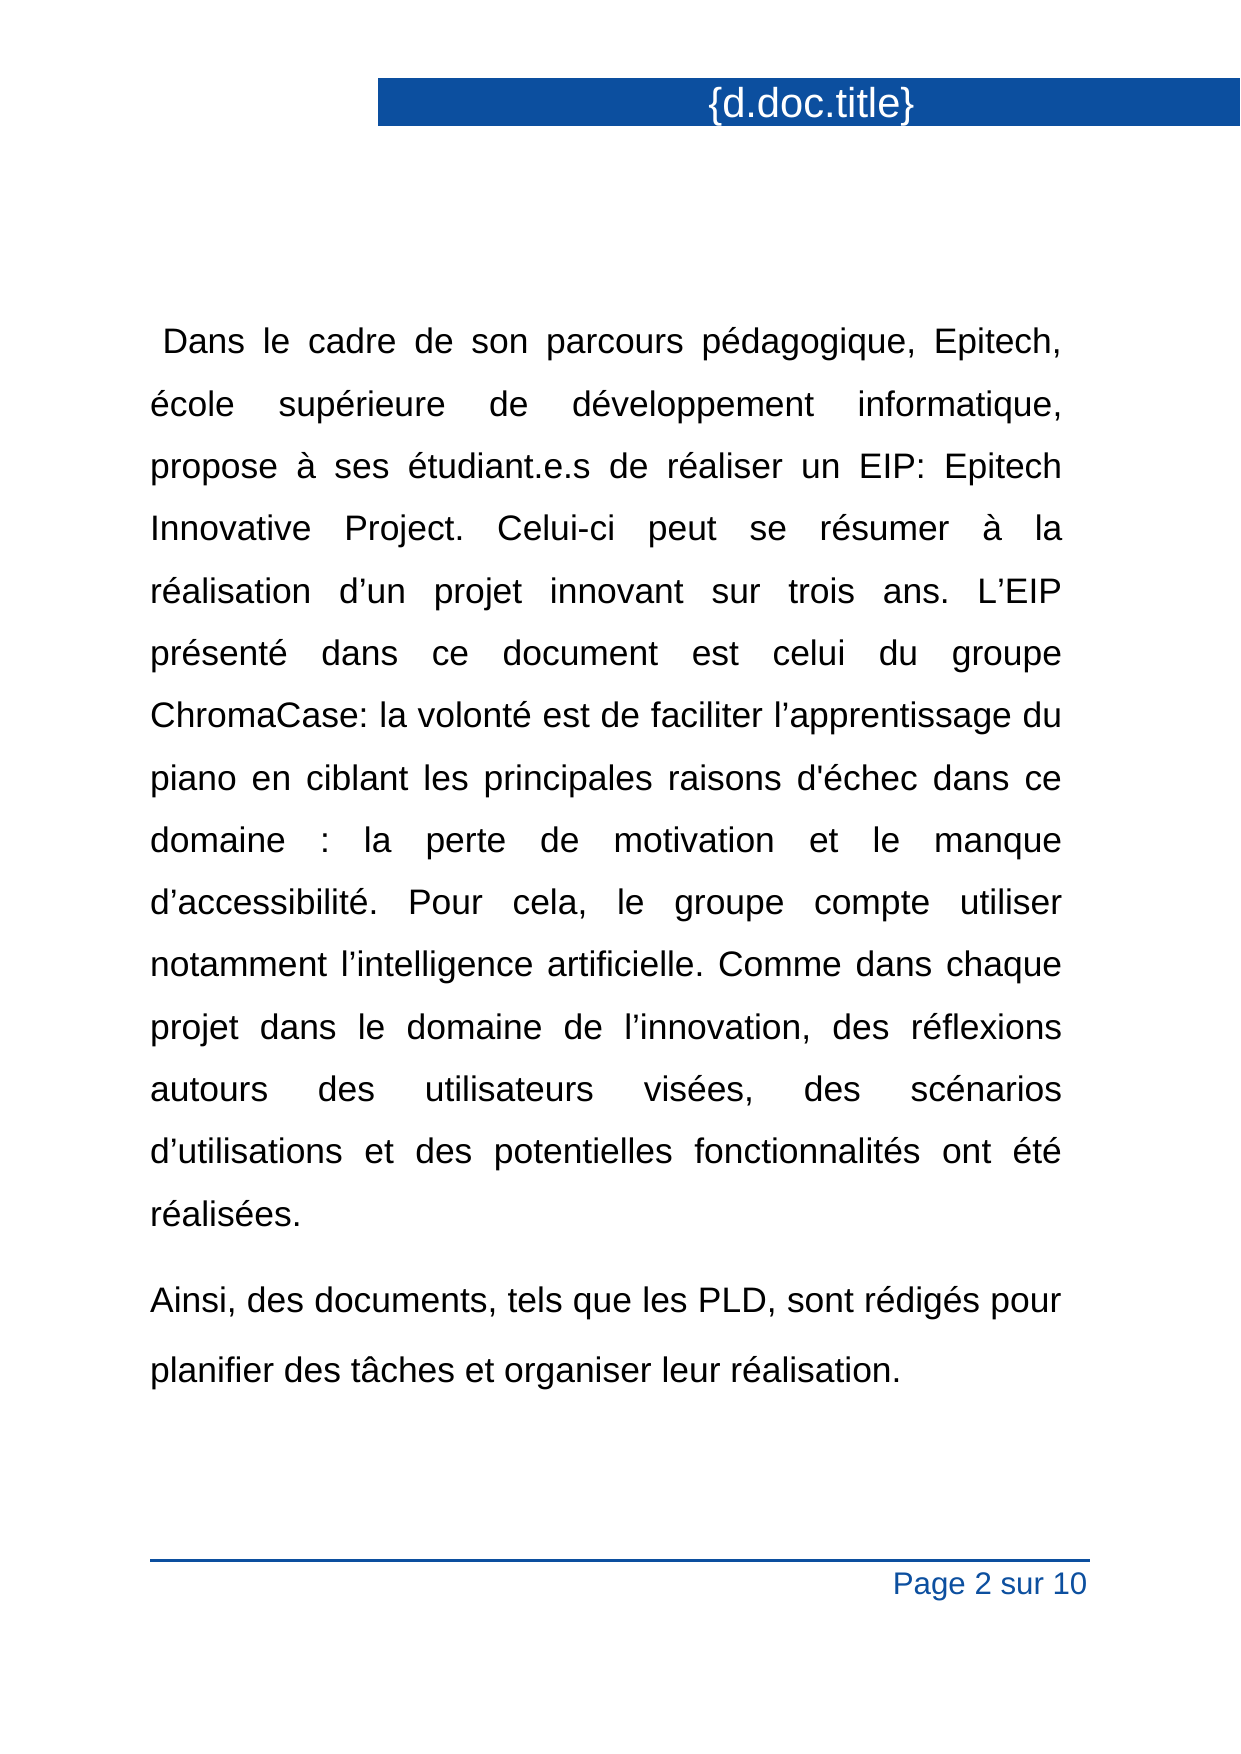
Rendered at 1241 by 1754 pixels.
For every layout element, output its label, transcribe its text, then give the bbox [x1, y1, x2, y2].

text Dans le cadre de son parcours pédagogique, Epitech, école supérieure de développement informatique, propose à ses étudiant.e.s de réaliser un EIP: Epitech Innovative Project. Celui-ci peut se résumer à la réalisation d’un projet innovant sur trois ans. L’EIP présenté dans ce document est celui du groupe ChromaCase: la volonté est de faciliter l’apprentissage du piano en ciblant les principales raisons d'échec dans ce domaine : la perte de motivation et le manque d’accessibilité. Pour cela, le groupe compte utiliser notamment l’intelligence artificielle. Comme dans chaque projet dans le domaine de l’innovation, des réflexions autours des utilisateurs visées, des scénarios d’utilisations et des potentielles fonctionnalités ont été réalisées. [150, 321, 1063, 1233]
text Ainsi, des documents, tels que les PLD, sont rédigés pour planifier des tâches et organiser leur réalisation. [150, 1279, 1063, 1389]
